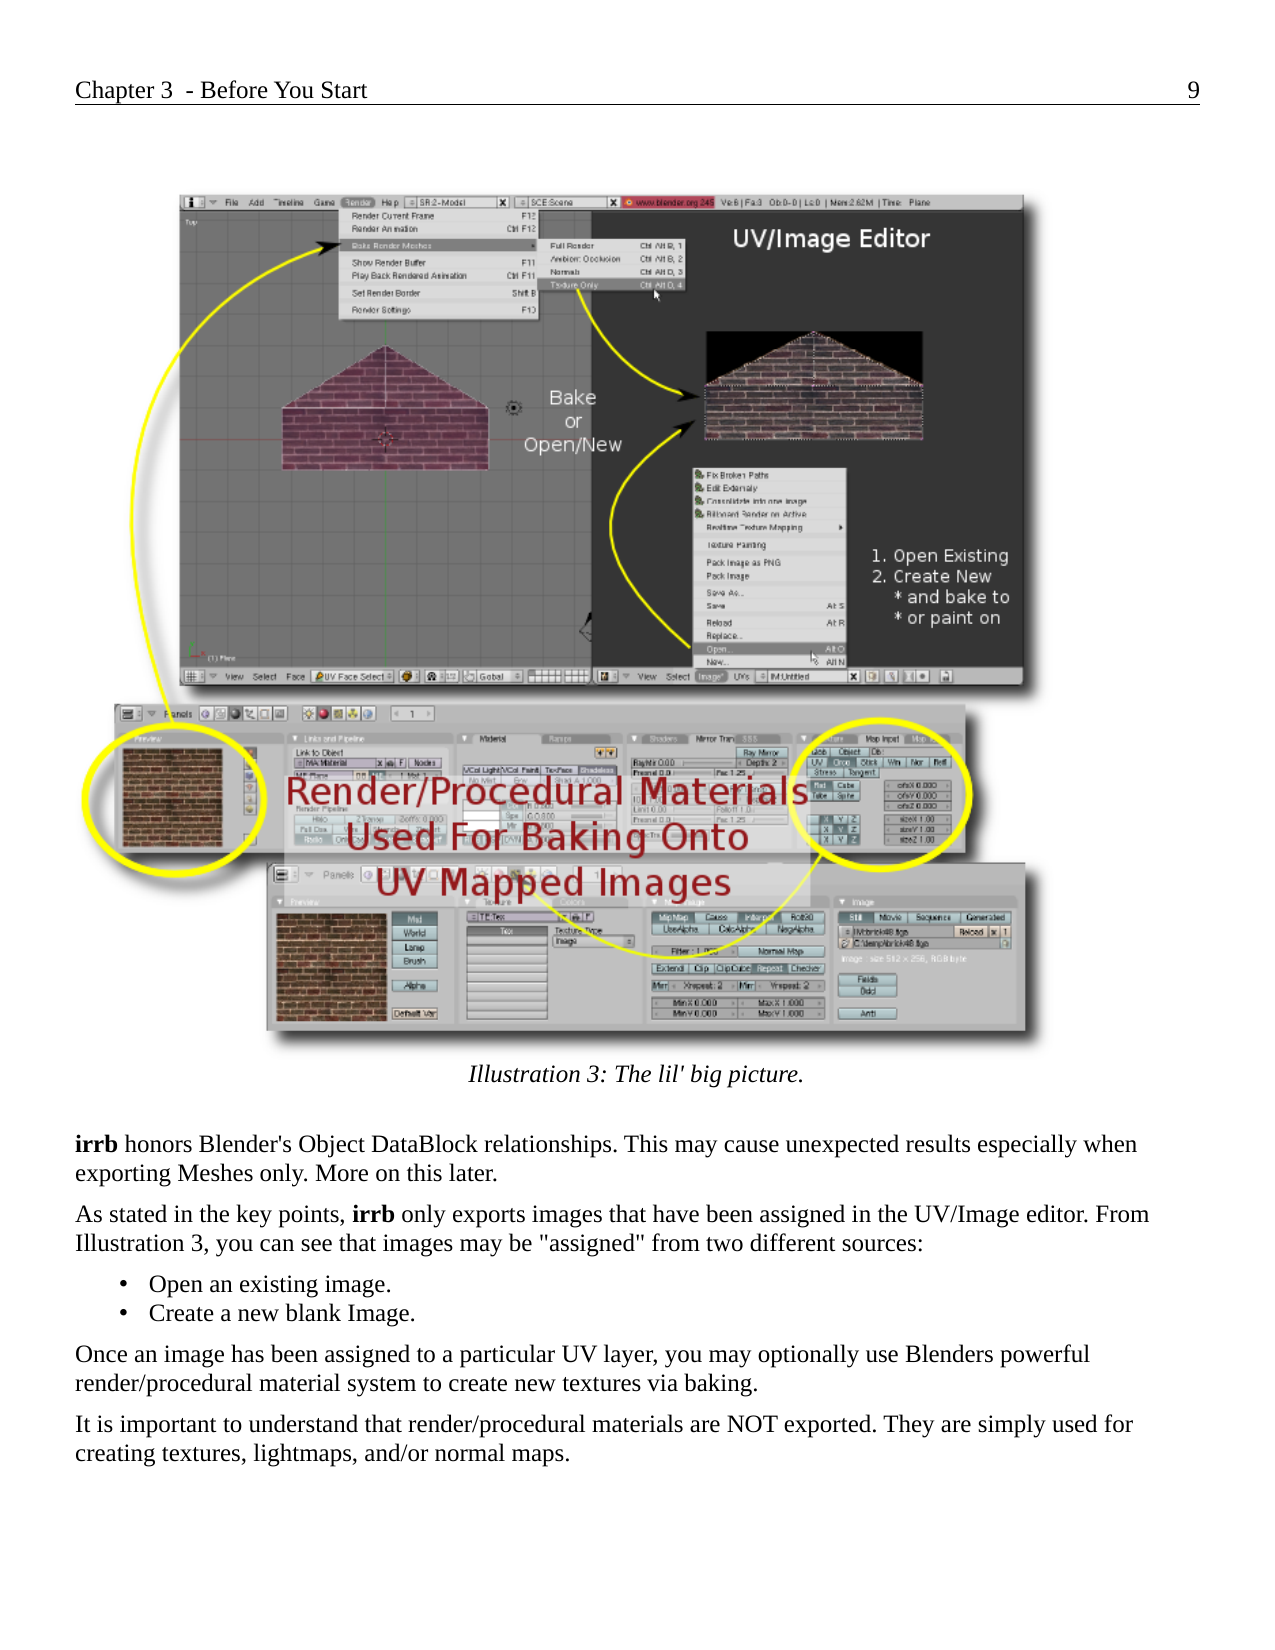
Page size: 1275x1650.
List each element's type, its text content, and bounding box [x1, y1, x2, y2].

text Illustration 3: The lil' big picture. [75, 1060, 1200, 1088]
text irrb honors Blender's Object DataBlock relationships. This may cause unexpected results especially when exporting Meshes only. More on this later. [75, 1088, 1200, 1186]
text Once an image has been assigned to a particular UV layer, you may optionally use Blenders powerful render/procedural material system to create new textures via baking. [75, 1339, 1200, 1396]
list Open an existing image. [119, 1269, 1200, 1298]
text [75, 176, 1200, 189]
list Create a new blank Image. [119, 1298, 1200, 1326]
text It is important to understand that render/procedural materials are NOT exported. They are simply used for creating textures, lightmaps, and/or normal maps. [75, 1409, 1200, 1466]
picture [75, 188, 1054, 1060]
text As stated in the key points, irrb only exports images that have been assigned in the UV/Image editor. From Illustration 3, you can see that images may be "assigned" from two different sources: [75, 1199, 1200, 1256]
